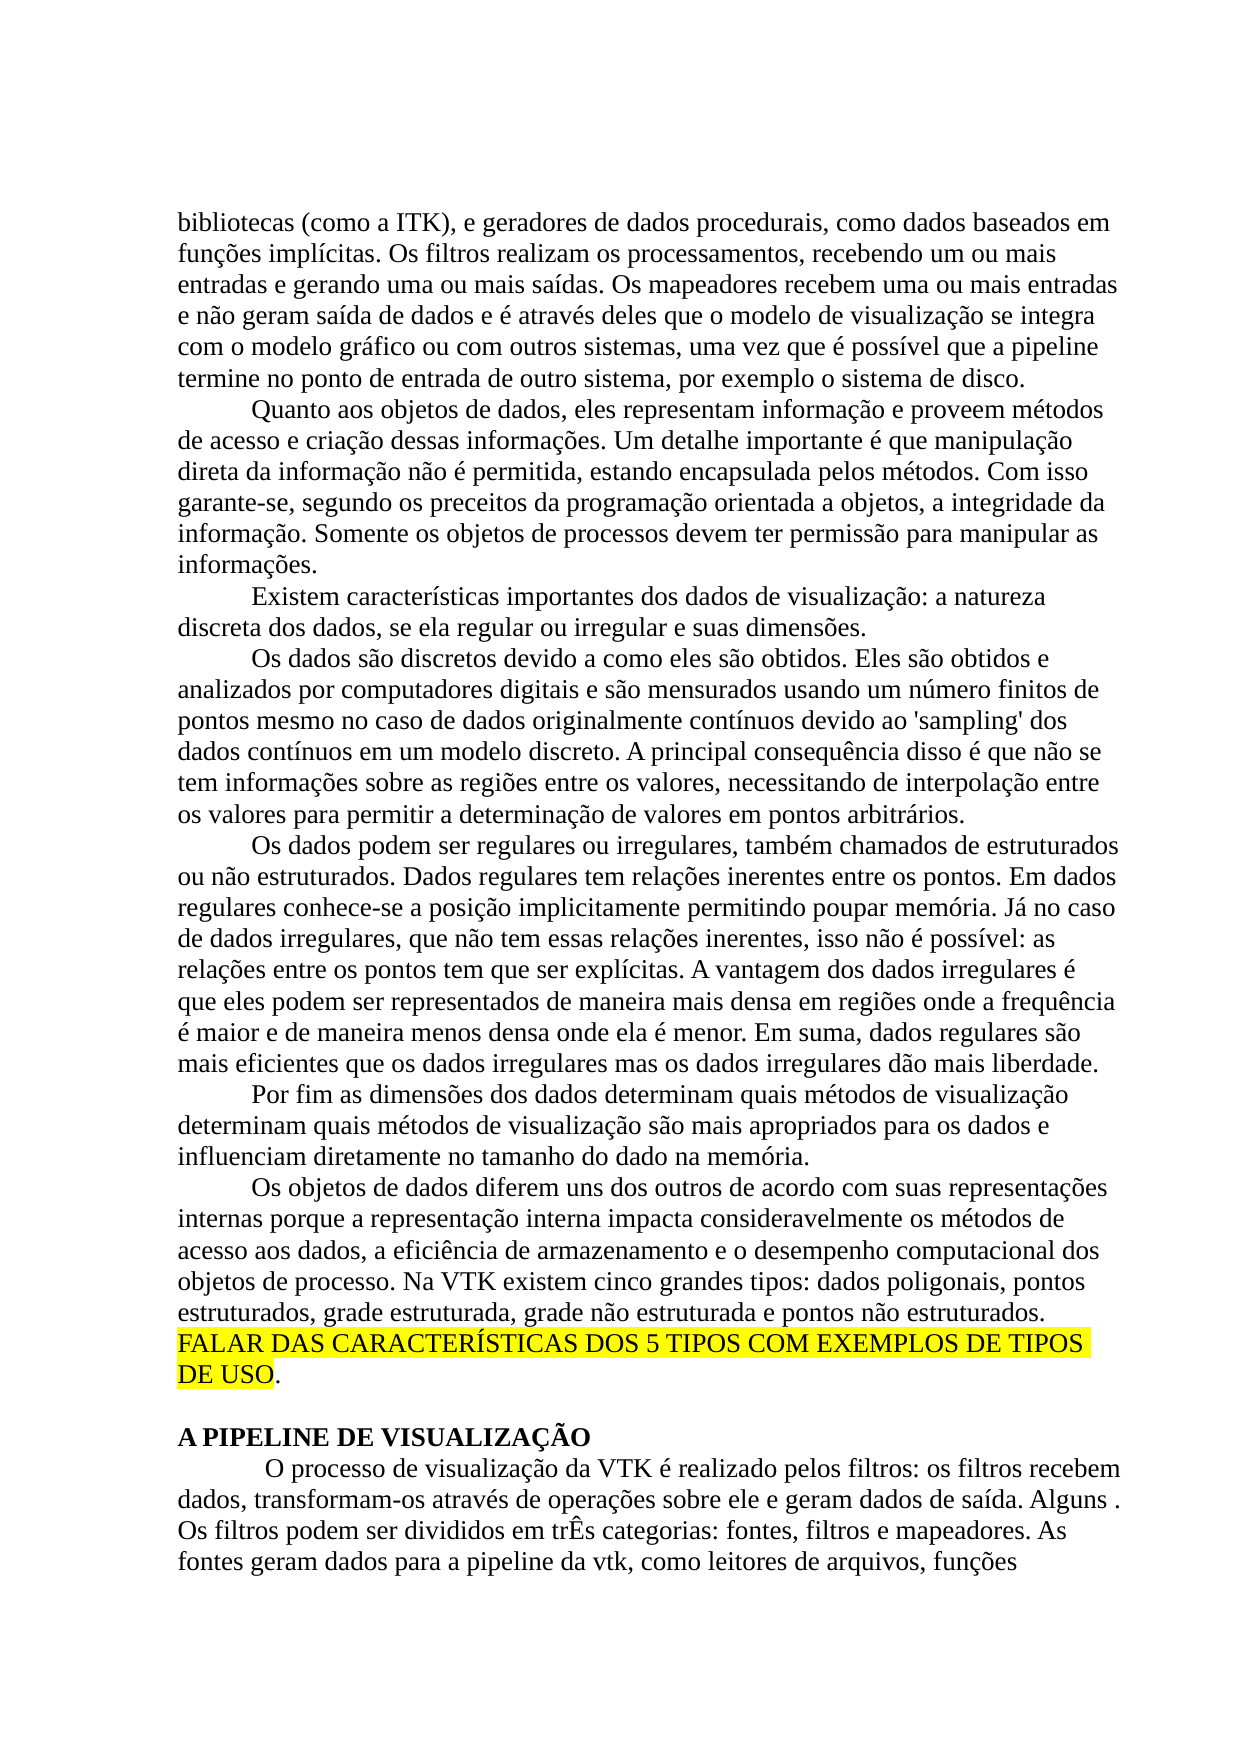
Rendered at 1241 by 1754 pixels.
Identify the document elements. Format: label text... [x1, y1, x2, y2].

text Por fim as dimensões dos dados determinam quais métodos de visualização determinam quais métodos de visualização são mais apropriados para os dados e influenciam diretamente no tamanho do dado na memória. [177, 1078, 1122, 1171]
text Quanto aos objetos de dados, eles representam informação e proveem métodos de acesso e criação dessas informações. Um detalhe importante é que manipulação direta da informação não é permitida, estando encapsulada pelos métodos. Com isso garante-se, segundo os preceitos da programação orientada a objetos, a integridade da informação. Somente os objetos de processos devem ter permissão para manipular as informações. [177, 393, 1122, 580]
text A PIPELINE DE VISUALIZAÇÃO [177, 1421, 1122, 1452]
text FALAR DAS CARACTERÍSTICAS DOS 5 TIPOS COM EXEMPLOS DE TIPOS DE USO. [177, 1327, 1122, 1389]
text Os objetos de dados diferem uns dos outros de acordo com suas representações internas porque a representação interna impacta consideravelmente os métodos de acesso aos dados, a eficiência de armazenamento e o desempenho computacional dos objetos de processo. Na VTK existem cinco grandes tipos: dados poligonais, pontos estruturados, grade estruturada, grade não estruturada e pontos não estruturados. [177, 1171, 1122, 1327]
text bibliotecas (como a ITK), e geradores de dados procedurais, como dados baseados em funções implícitas. Os filtros realizam os processamentos, recebendo um ou mais entradas e gerando uma ou mais saídas. Os mapeadores recebem uma ou mais entradas e não geram saída de dados e é através deles que o modelo de visualização se integra com o modelo gráfico ou com outros sistemas, uma vez que é possível que a pipeline termine no ponto de entrada de outro sistema, por exemplo o sistema de disco. [177, 206, 1122, 393]
text Os dados podem ser regulares ou irregulares, também chamados de estruturados ou não estruturados. Dados regulares tem relações inerentes entre os pontos. Em dados regulares conhece-se a posição implicitamente permitindo poupar memória. Já no caso de dados irregulares, que não tem essas relações inerentes, isso não é possível: as relações entre os pontos tem que ser explícitas. A vantagem dos dados irregulares é que eles podem ser representados de maneira mais densa em regiões onde a frequência é maior e de maneira menos densa onde ela é menor. Em suma, dados regulares são mais eficientes que os dados irregulares mas os dados irregulares dão mais liberdade. [177, 829, 1122, 1078]
text O processo de visualização da VTK é realizado pelos filtros: os filtros recebem dados, transformam-os através de operações sobre ele e geram dados de saída. Alguns . Os filtros podem ser divididos em trÊs categorias: fontes, filtros e mapeadores. As fontes geram dados para a pipeline da vtk, como leitores de arquivos, funções [177, 1452, 1122, 1576]
text Os dados são discretos devido a como eles são obtidos. Eles são obtidos e analizados por computadores digitais e são mensurados usando um número finitos de pontos mesmo no caso de dados originalmente contínuos devido ao 'sampling' dos dados contínuos em um modelo discreto. A principal consequência disso é que não se tem informações sobre as regiões entre os valores, necessitando de interpolação entre os valores para permitir a determinação de valores em pontos arbitrários. [177, 642, 1122, 829]
text Existem características importantes dos dados de visualização: a natureza discreta dos dados, se ela regular ou irregular e suas dimensões. [177, 580, 1122, 642]
